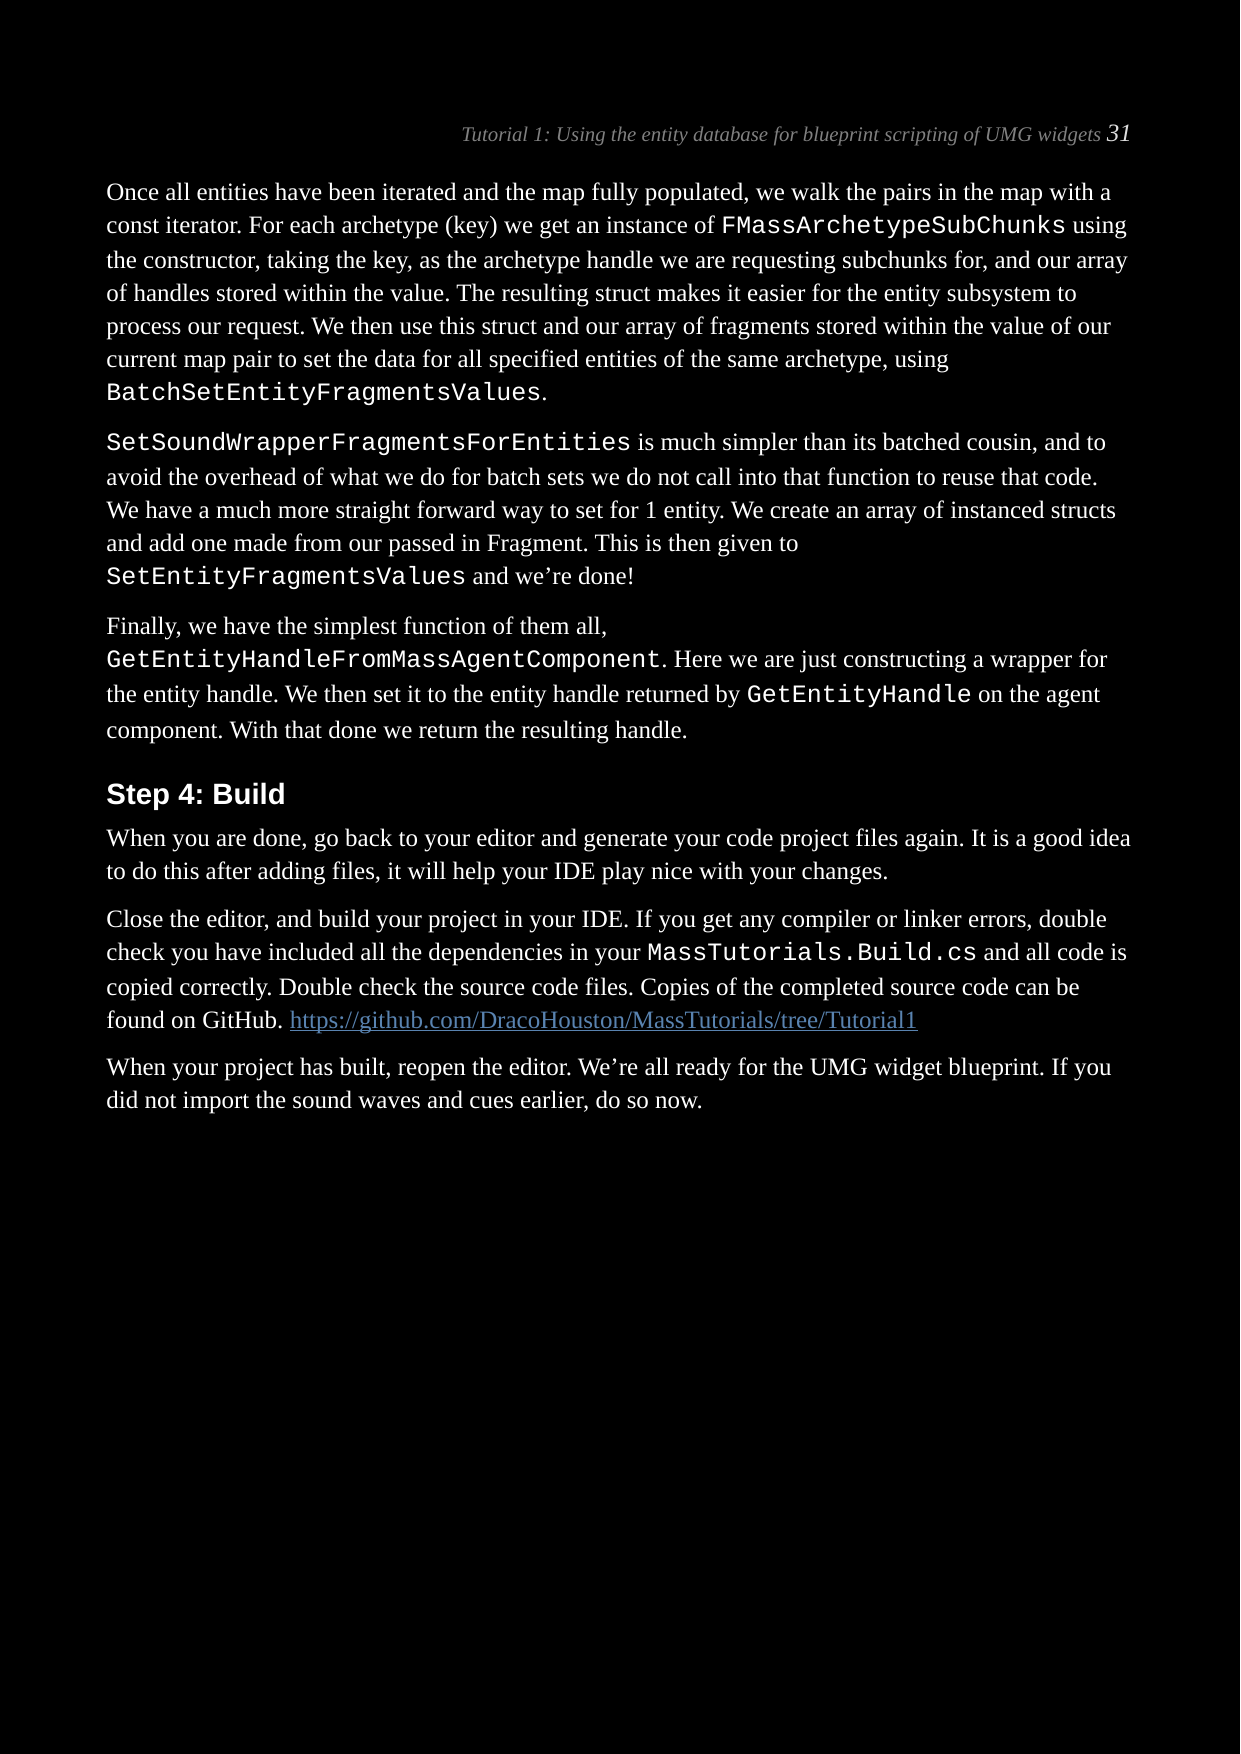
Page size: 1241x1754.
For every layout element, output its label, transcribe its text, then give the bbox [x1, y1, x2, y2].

text Finally, we have the simplest function of them all, GetEntityHandleFromMassAgentComponent. Here we are just constructing a wrapper for the entity handle. We then set it to the entity handle returned by GetEntityHandle on the agent component. With that done we return the resulting handle. [106, 611, 1134, 743]
text Once all entities have been iterated and the map fully populated, we walk the pairs in the map with a const iterator. For each archetype (key) we get an instance of FMassArchetypeSubChunks using the constructor, taking the key, as the archetype handle we are requesting subchunks for, and our array of handles stored within the value. The resulting struct makes it easier for the entity subsystem to process our request. We then use this struct and our array of fragments stored within the value of our current map pair to set the data for all specified entities of the same archetype, using BatchSetEntityFragmentsValues. [106, 177, 1134, 408]
text When your project has built, reopen the editor. We’re all ready for the UMG widget blueprint. If you did not import the sound waves and cues earlier, do so now. [106, 1052, 1134, 1114]
text SetSoundWrapperFragmentsForEntities is much simpler than its batched cousin, and to avoid the overhead of what we do for batch sets we do not call into that function to reuse that code. We have a much more straight forward way to set for 1 entity. We create an array of instanced structs and add one made from our passed in Fragment. This is then given to SetEntityFragmentsValues and we’re done! [106, 427, 1134, 592]
text When you are done, go back to your editor and generate your code project files again. It is a good idea to do this after adding files, it will help your IDE play nice with your changes. [106, 823, 1134, 885]
subtitle Step 4: Build [106, 777, 1134, 811]
text Close the editor, and build your project in your IDE. If you get any compiler or linker errors, double check you have included all the dependencies in your MassTutorials.Build.cs and all code is copied correctly. Double check the source code files. Copies of the completed source code can be found on GitHub. https://github.com/DracoHouston/MassTutorials/tree/Tutorial1 [106, 904, 1134, 1034]
